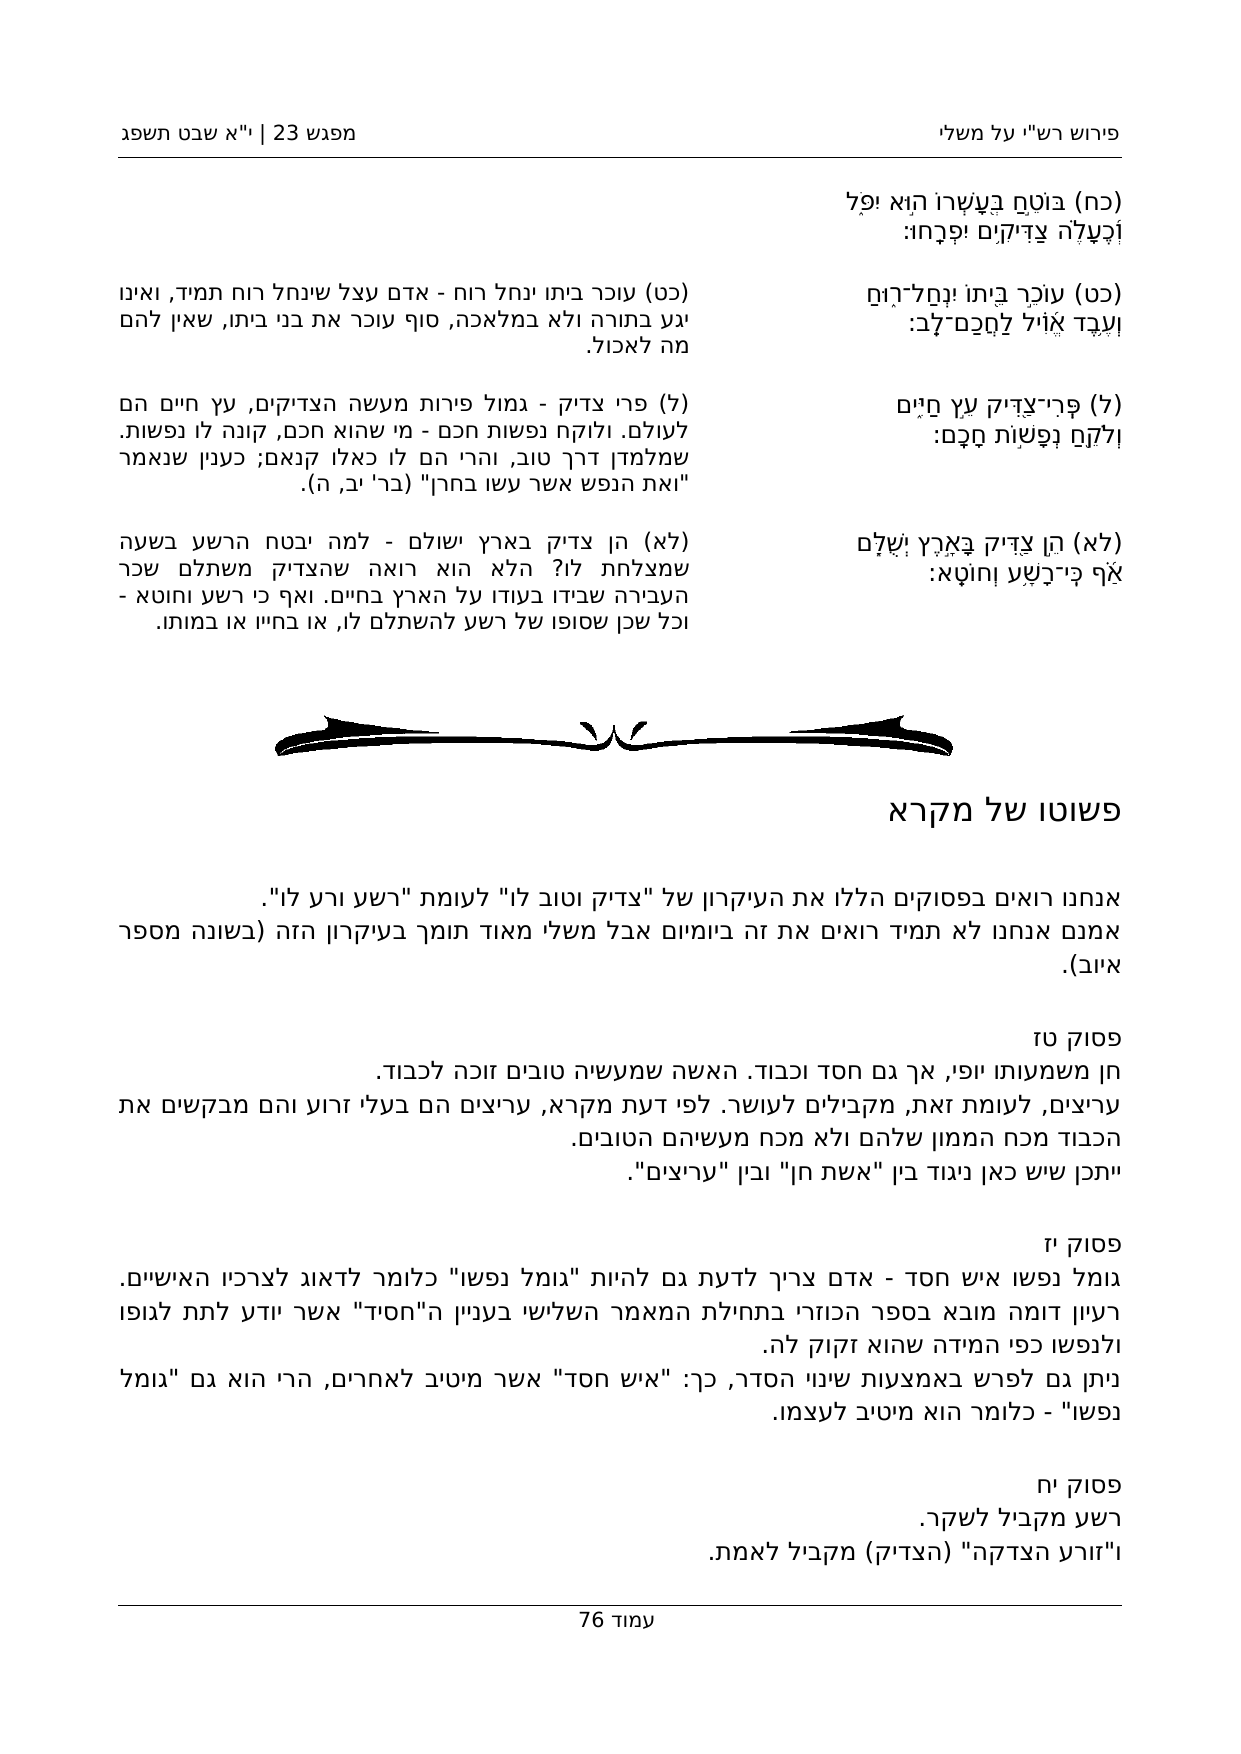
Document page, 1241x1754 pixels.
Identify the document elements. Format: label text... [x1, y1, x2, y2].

table_cell (כט) עוכר ביתו ינחל רוח - אדם עצל שינחל רוח תמיד, ואינו יגע בתורה ולא במלאכה, סוף עוכר את בני ביתו, שאין להם מה לאכול. [118, 279, 690, 391]
text רשע מקביל לשקר. [118, 1504, 1122, 1533]
table_cell [690, 187, 709, 279]
text ייתכן שיש כאן ניגוד בין "אשת חן" ובין "עריצים". [118, 1157, 1122, 1186]
table_cell [690, 279, 709, 391]
table_cell (לא) הֵ֣ן צַ֭דִּיק בָּאָ֣רֶץ יְשֻׁלָּ֑ם אַ֝֗ף כִּֽי־רָשָׁ֥ע וְחוֹטֵֽא: [709, 529, 1123, 666]
text חן משמעותו יופי, אך גם חסד וכבוד. האשה שמעשיה טובים זוכה לכבוד. [118, 1056, 1122, 1086]
picture [272, 712, 954, 762]
text פסוק טז [118, 1023, 1122, 1052]
table_cell (כח) בּוֹטֵ֣חַ בְּ֭עָשְׁרוֹ ה֣וּא יִפֹּ֑ל וְ֝כֶעָלֶ֗ה צַדִּיקִ֥ים יִפְרָֽחוּ: [709, 187, 1123, 279]
text גומל נפשו איש חסד - אדם צריך לדעת גם להיות "גומל נפשו" כלומר לדאוג לצרכיו האישיים. רעיון דומה מובא בספר הכוזרי בתחילת המאמר השלישי בעניין ה"חסיד" אשר יודע לתת לגופו ולנפשו כפי המידה שהוא זקוק לה. [118, 1263, 1122, 1359]
text ניתן גם לפרש באמצעות שינוי הסדר, כך: "איש חסד" אשר מיטיב לאחרים, הרי הוא גם "גומל נפשו" - כלומר הוא מיטיב לעצמו. [118, 1364, 1122, 1427]
text ו"זורע הצדקה" (הצדיק) מקביל לאמת. [118, 1537, 1122, 1566]
table_cell (כט) עוֹכֵ֣ר בֵּ֭יתוֹ יִנְחַל־ר֑וּחַ וְעֶ֥בֶד אֱ֝וִ֗יל לַחֲכַם־לֵֽב: [709, 279, 1123, 391]
text פסוק יז [118, 1230, 1122, 1259]
text עריצים, לעומת זאת, מקבילים לעושר. לפי דעת מקרא, עריצים הם בעלי זרוע והם מבקשים את הכבוד מכח הממון שלהם ולא מכח מעשיהם הטובים. [118, 1090, 1122, 1153]
text פסוק יח [118, 1470, 1122, 1499]
table_cell (ל) פרי צדיק - גמול פירות מעשה הצדיקים, עץ חיים הם לעולם. ולוקח נפשות חכם - מי שהוא חכם, קונה לו נפשות. שמלמדן דרך טוב, והרי הם לו כאלו קנאם; כענין שנאמר "ואת הנפש אשר עשו בחרן" (בר' יב, ה). [118, 391, 690, 528]
text אנחנו רואים בפסוקים הללו את העיקרון של "צדיק וטוב לו" לעומת "רשע ורע לו". [118, 883, 1122, 912]
table_cell [690, 529, 709, 666]
table_cell [118, 187, 690, 279]
table_cell (ל) פְּֽרִי־צַ֭דִּיק עֵ֣ץ חַיִּ֑ים וְלֹקֵ֖חַ נְפָשׁ֣וֹת חָכָֽם: [709, 391, 1123, 528]
text פשוטו של מקרא [118, 790, 1122, 829]
table_cell (לא) הן צדיק בארץ ישולם - למה יבטח הרשע בשעה שמצלחת לו? הלא הוא רואה שהצדיק משתלם שכר העבירה שבידו בעודו על הארץ בחיים. ואף כי רשע וחוטא - וכל שכן שסופו של רשע להשתלם לו, או בחייו או במותו. [118, 529, 690, 666]
table_cell [690, 391, 709, 528]
text אמנם אנחנו לא תמיד רואים את זה ביומיום אבל משלי מאוד תומך בעיקרון הזה (בשונה מספר איוב). [118, 917, 1122, 979]
